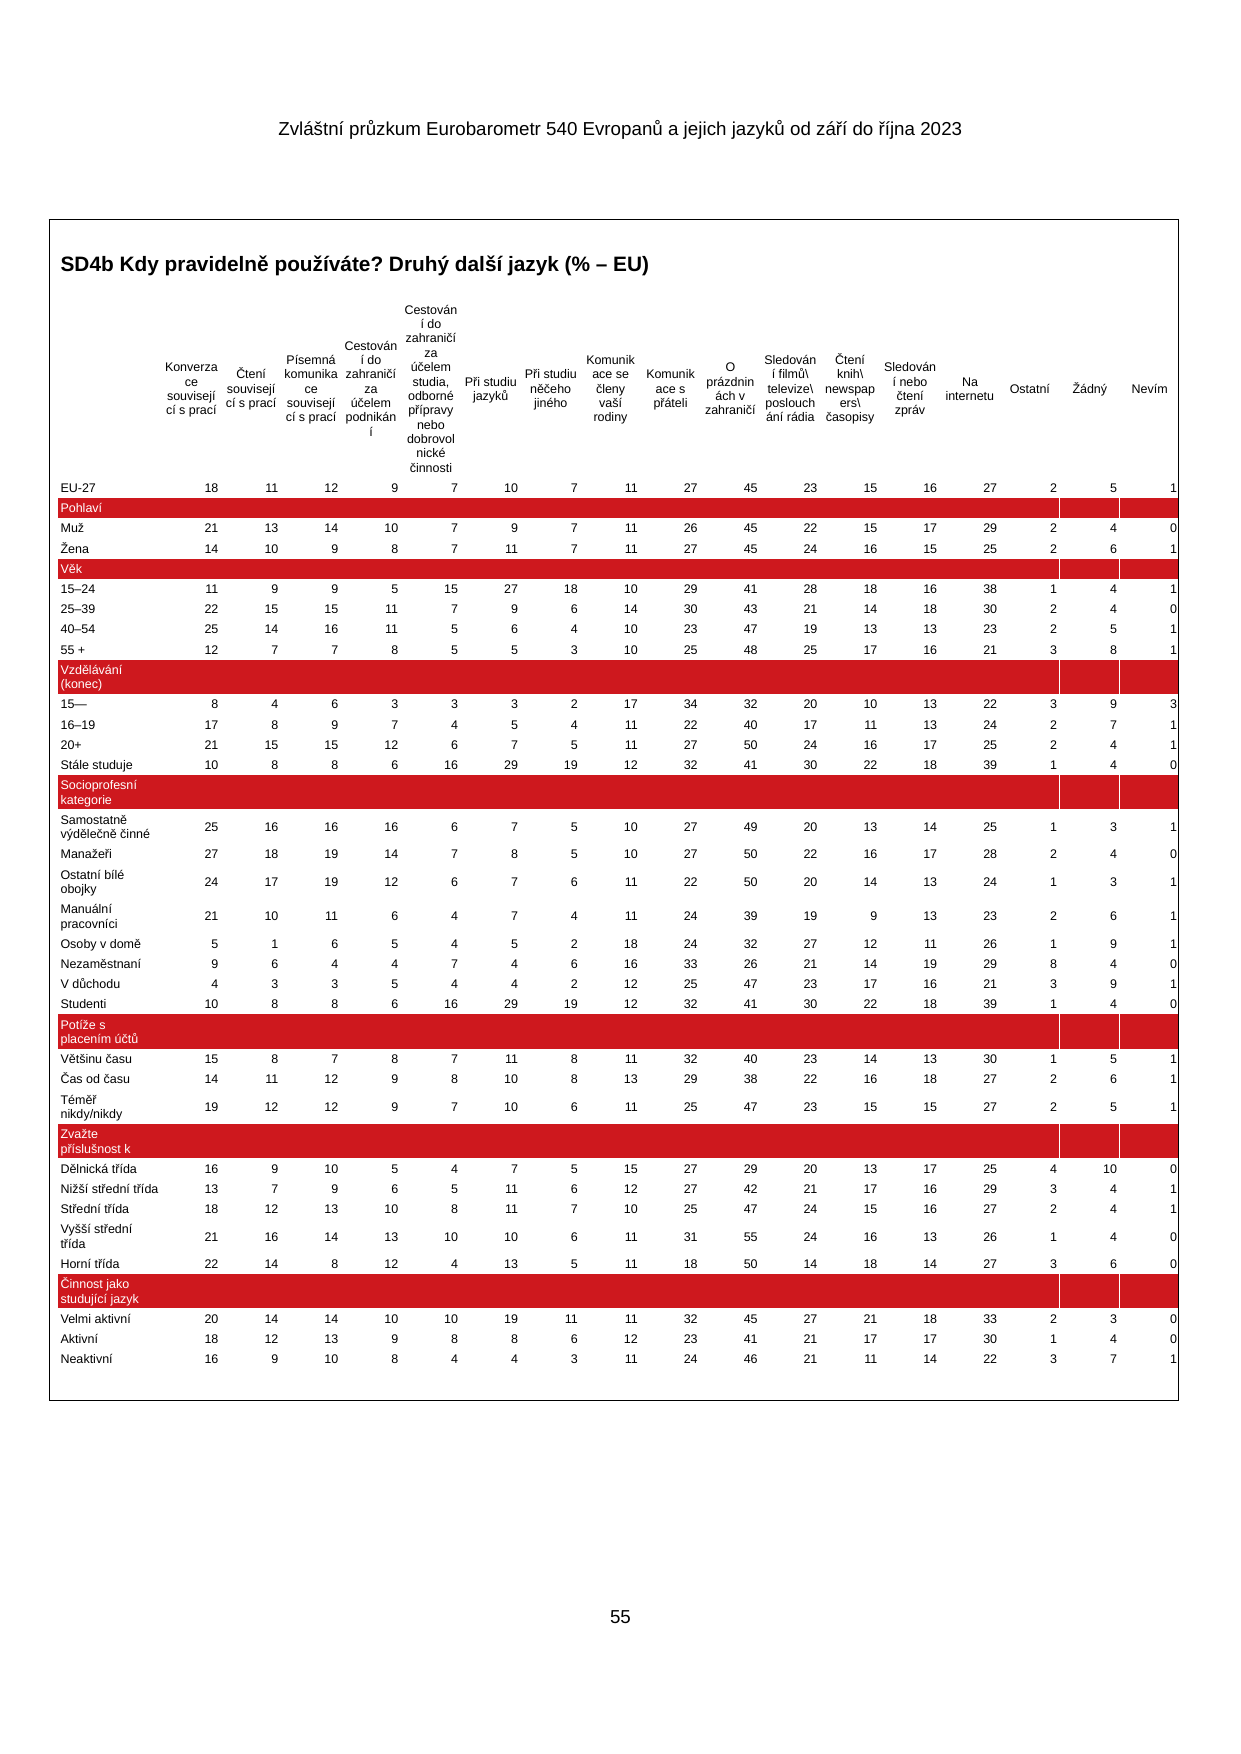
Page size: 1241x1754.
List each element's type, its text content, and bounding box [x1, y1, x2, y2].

table_cell [760, 775, 820, 809]
table_cell 8 [401, 1329, 461, 1349]
table_cell 5 [521, 810, 580, 844]
table_cell 23 [640, 1329, 700, 1349]
table_cell 8 [221, 714, 281, 734]
table_cell 25 [940, 810, 1000, 844]
table_cell 18 [880, 599, 940, 619]
table_cell [221, 775, 281, 809]
table_cell 1 [1120, 1199, 1178, 1219]
table_cell 29 [640, 579, 700, 599]
table_cell 14 [820, 1049, 880, 1069]
table_cell 11 [221, 1069, 281, 1089]
table_cell 12 [341, 1254, 401, 1274]
table_cell 14 [341, 844, 401, 864]
table_cell 19 [880, 954, 940, 974]
table_cell [341, 775, 401, 809]
table_cell 1 [1000, 755, 1059, 775]
table_cell 27 [760, 1309, 820, 1329]
table_cell 25 [161, 810, 221, 844]
table_cell 16 [880, 639, 940, 659]
table_cell [580, 559, 640, 579]
table_cell 8 [521, 1069, 580, 1089]
table_cell 1 [1000, 579, 1059, 599]
table_cell 10 [461, 1089, 521, 1124]
table_cell 45 [700, 538, 760, 558]
table_cell 33 [940, 1309, 1000, 1329]
table_cell 4 [1060, 518, 1119, 538]
table_cell 6 [401, 810, 461, 844]
table_cell 16 [880, 579, 940, 599]
table_cell 5 [521, 1159, 580, 1179]
table_cell 15 [880, 1089, 940, 1124]
table_cell 8 [161, 694, 221, 714]
table_cell [820, 775, 880, 809]
table_cell 24 [760, 1219, 820, 1254]
table_cell [760, 559, 820, 579]
table_cell [401, 1124, 461, 1158]
table_cell 16 [820, 844, 880, 864]
table_cell 15 [281, 599, 341, 619]
table_cell 22 [760, 1069, 820, 1089]
table_cell 6 [1060, 1069, 1119, 1089]
table_cell 6 [1060, 538, 1119, 558]
table_cell 40 [700, 1049, 760, 1069]
table_cell [341, 660, 401, 694]
table_cell 41 [700, 579, 760, 599]
table_cell 23 [760, 974, 820, 994]
table_cell 10 [341, 1199, 401, 1219]
table_cell 21 [161, 735, 221, 755]
table_cell 6 [401, 735, 461, 755]
table_cell 7 [461, 1159, 521, 1179]
table_cell 10 [401, 1309, 461, 1329]
table_cell 15 [281, 735, 341, 755]
table_cell 19 [760, 619, 820, 639]
table_cell 24 [161, 864, 221, 899]
table_cell Věk [58, 559, 161, 579]
table_cell 4 [401, 899, 461, 933]
table_cell 6 [1060, 1254, 1119, 1274]
table_cell [281, 498, 341, 518]
table_cell [700, 559, 760, 579]
table_cell 25–39 [58, 599, 161, 619]
table_cell [1060, 660, 1119, 694]
table_cell [700, 498, 760, 518]
table_cell [940, 660, 1000, 694]
table_cell 11 [580, 1254, 640, 1274]
table_cell 45 [700, 478, 760, 498]
table_cell 10 [461, 1219, 521, 1254]
table_cell Potíže s placením účtů [58, 1014, 161, 1049]
table_cell 6 [401, 864, 461, 899]
table_cell [580, 498, 640, 518]
table_cell 16 [880, 478, 940, 498]
table_cell 13 [341, 1219, 401, 1254]
table_cell 30 [640, 599, 700, 619]
table_cell 24 [640, 934, 700, 954]
table_cell Při studiu jazyků [461, 299, 521, 478]
table_cell 1 [1000, 1329, 1059, 1349]
table_cell 2 [1000, 714, 1059, 734]
table_cell 8 [341, 1349, 401, 1369]
table_cell 11 [580, 899, 640, 933]
table_cell 4 [1060, 844, 1119, 864]
table_cell 2 [521, 974, 580, 994]
table_cell 3 [521, 1349, 580, 1369]
table_cell 12 [221, 1199, 281, 1219]
table_header [820, 249, 880, 279]
table_cell 11 [580, 735, 640, 755]
table_cell 29 [461, 755, 521, 775]
table_header [700, 249, 760, 279]
table_cell 10 [161, 755, 221, 775]
table_cell 25 [640, 639, 700, 659]
table_cell 2 [1000, 1309, 1059, 1329]
table_cell Na internetu [940, 299, 1000, 478]
table_cell 32 [640, 994, 700, 1014]
table_cell 14 [820, 599, 880, 619]
table_cell 4 [521, 619, 580, 639]
table_cell 4 [161, 974, 221, 994]
table_cell 10 [221, 538, 281, 558]
table_cell 18 [880, 1309, 940, 1329]
table_cell Vyšší střední třída [58, 1219, 161, 1254]
table_cell [820, 498, 880, 518]
table_cell 20 [760, 1159, 820, 1179]
table_cell 8 [401, 1199, 461, 1219]
table_cell 27 [640, 810, 700, 844]
table_cell Neaktivní [58, 1349, 161, 1369]
table_cell [281, 1014, 341, 1049]
table_cell [880, 1124, 940, 1158]
table_cell 5 [401, 639, 461, 659]
table_cell 9 [281, 538, 341, 558]
table_cell 8 [341, 639, 401, 659]
table_cell 13 [880, 1219, 940, 1254]
table_cell 8 [221, 1049, 281, 1069]
table_cell 32 [700, 694, 760, 714]
table_cell [760, 1014, 820, 1049]
table_cell [401, 559, 461, 579]
table_cell [521, 1124, 580, 1158]
table_cell 17 [820, 639, 880, 659]
table_cell 11 [580, 1309, 640, 1329]
table_cell 27 [640, 478, 700, 498]
table_cell [221, 1014, 281, 1049]
table_cell 25 [940, 538, 1000, 558]
table_cell 4 [401, 974, 461, 994]
table_cell 0 [1120, 518, 1178, 538]
table_cell 18 [580, 934, 640, 954]
table_cell 2 [1000, 735, 1059, 755]
table_cell Téměř nikdy/nikdy [58, 1089, 161, 1124]
table_cell 1 [1000, 994, 1059, 1014]
table_cell 21 [940, 639, 1000, 659]
table_cell 4 [1060, 599, 1119, 619]
table_cell 47 [700, 1199, 760, 1219]
table_cell Nižší střední třída [58, 1179, 161, 1199]
table_cell 24 [640, 1349, 700, 1369]
table_cell 23 [940, 619, 1000, 639]
table_cell Stále studuje [58, 755, 161, 775]
table_cell 2 [1000, 1089, 1059, 1124]
table_cell 16 [880, 1179, 940, 1199]
table_cell 4 [461, 1349, 521, 1369]
table_cell Činnost jako studující jazyk [58, 1274, 161, 1308]
table_cell 13 [880, 714, 940, 734]
table_cell [221, 498, 281, 518]
table_cell 23 [760, 1089, 820, 1124]
table_cell [341, 1014, 401, 1049]
table_cell 2 [521, 934, 580, 954]
table_cell [1000, 775, 1059, 809]
table_cell [161, 660, 221, 694]
table_cell 25 [640, 1199, 700, 1219]
table_cell Osoby v domě [58, 934, 161, 954]
table_cell 12 [580, 994, 640, 1014]
table_header [880, 249, 940, 279]
table_cell 50 [700, 844, 760, 864]
table_cell 0 [1120, 755, 1178, 775]
table_cell 8 [341, 538, 401, 558]
table_cell 5 [1060, 619, 1119, 639]
table_cell 6 [521, 954, 580, 974]
table_cell 27 [161, 844, 221, 864]
table_cell 3 [461, 694, 521, 714]
table_cell 4 [401, 1159, 461, 1179]
table_cell 13 [580, 1069, 640, 1089]
table_cell 5 [161, 934, 221, 954]
table_cell 2 [1000, 478, 1059, 498]
table_cell 11 [161, 579, 221, 599]
table_cell 10 [161, 994, 221, 1014]
table_cell 55 + [58, 639, 161, 659]
table_cell 17 [221, 864, 281, 899]
table_header SD4b Kdy pravidelně používáte? Druhý další jazyk (% – EU) [58, 249, 700, 279]
table_cell [341, 1274, 401, 1308]
table_cell 2 [1000, 899, 1059, 933]
table_cell [461, 1014, 521, 1049]
table_cell 41 [700, 1329, 760, 1349]
table_cell 7 [521, 1199, 580, 1219]
table_cell 12 [341, 864, 401, 899]
table_cell 13 [880, 694, 940, 714]
table_cell [880, 498, 940, 518]
table_cell [640, 1124, 700, 1158]
table_cell Většinu času [58, 1049, 161, 1069]
table_cell 4 [401, 934, 461, 954]
table_cell 16 [221, 810, 281, 844]
table_cell 23 [640, 619, 700, 639]
table_cell 30 [940, 599, 1000, 619]
table_cell [221, 660, 281, 694]
table_cell 17 [880, 844, 940, 864]
table_cell 11 [580, 1089, 640, 1124]
table_cell Manuální pracovníci [58, 899, 161, 933]
table_cell 19 [461, 1309, 521, 1329]
table_cell 14 [880, 1349, 940, 1369]
table_cell 11 [521, 1309, 580, 1329]
table_cell 3 [1000, 1254, 1059, 1274]
table_cell [1000, 660, 1059, 694]
table_cell [1000, 1014, 1059, 1049]
table_cell 10 [341, 1309, 401, 1329]
table_cell 27 [940, 1254, 1000, 1274]
table_cell 2 [521, 694, 580, 714]
table_cell 11 [580, 518, 640, 538]
table_cell 10 [341, 518, 401, 538]
table_cell 4 [521, 899, 580, 933]
table_cell 21 [760, 599, 820, 619]
table_cell 7 [401, 844, 461, 864]
table_cell 21 [760, 1349, 820, 1369]
table_cell 5 [461, 934, 521, 954]
table_cell 11 [341, 619, 401, 639]
table_cell 24 [760, 735, 820, 755]
table_cell 1 [1120, 619, 1178, 639]
table_cell 27 [640, 1179, 700, 1199]
table_cell 23 [760, 478, 820, 498]
table_cell 11 [341, 599, 401, 619]
table_cell 5 [341, 1159, 401, 1179]
table_cell 13 [820, 1159, 880, 1179]
table_cell 11 [461, 1199, 521, 1219]
table_cell Cestování do zahraničí za účelem podnikání [341, 299, 401, 478]
table_cell 14 [281, 1219, 341, 1254]
table_cell 20 [760, 810, 820, 844]
table_cell 1 [1120, 1349, 1178, 1369]
table_cell 1 [1000, 1219, 1059, 1254]
table_cell [1060, 1014, 1119, 1049]
table_cell 9 [221, 579, 281, 599]
table_cell [1060, 1124, 1119, 1158]
table_cell 13 [161, 1179, 221, 1199]
table_cell 6 [521, 1329, 580, 1349]
table_cell 22 [820, 755, 880, 775]
table_cell [521, 498, 580, 518]
table_cell [401, 660, 461, 694]
table_cell 8 [1060, 639, 1119, 659]
table_cell [1060, 559, 1119, 579]
table_cell [401, 775, 461, 809]
table_cell 16 [880, 974, 940, 994]
table_cell 17 [760, 714, 820, 734]
table_cell [461, 1124, 521, 1158]
table_cell [580, 1124, 640, 1158]
table_cell [281, 660, 341, 694]
table_cell 7 [461, 810, 521, 844]
table_cell 8 [461, 844, 521, 864]
table_cell [221, 279, 281, 299]
table_cell 8 [281, 755, 341, 775]
table_cell 32 [700, 934, 760, 954]
table_cell 31 [640, 1219, 700, 1254]
table_cell Písemná komunikace související s prací [281, 299, 341, 478]
table_cell 21 [161, 899, 221, 933]
table_cell 13 [880, 899, 940, 933]
table_cell 6 [521, 1179, 580, 1199]
table_cell 50 [700, 864, 760, 899]
table_cell [880, 775, 940, 809]
table_cell Žádný [1060, 299, 1119, 478]
table_cell [940, 498, 1000, 518]
table_cell 38 [700, 1069, 760, 1089]
table_cell 24 [940, 864, 1000, 899]
table_cell 4 [1060, 954, 1119, 974]
table_cell 21 [760, 954, 820, 974]
table_cell 3 [281, 974, 341, 994]
table_cell 13 [880, 619, 940, 639]
table_cell Sledování nebo čtení zpráv [880, 299, 940, 478]
table_cell 21 [760, 1179, 820, 1199]
table_cell [700, 279, 760, 299]
table_cell [1060, 775, 1119, 809]
table_cell 55 [700, 1219, 760, 1254]
table_cell [521, 660, 580, 694]
table_cell [1000, 1274, 1059, 1308]
table_cell [161, 498, 221, 518]
table_cell 43 [700, 599, 760, 619]
table_cell 17 [880, 1329, 940, 1349]
table_cell 1 [1000, 810, 1059, 844]
table_cell 5 [401, 619, 461, 639]
table_cell 15 [401, 579, 461, 599]
table_cell 1 [1120, 810, 1178, 844]
table_cell 19 [281, 864, 341, 899]
table_cell 16 [281, 810, 341, 844]
table_cell 3 [341, 694, 401, 714]
table_cell [281, 279, 341, 299]
table_cell 2 [1000, 538, 1059, 558]
table_cell 16 [820, 538, 880, 558]
table_cell [1060, 279, 1119, 299]
table_cell 29 [940, 518, 1000, 538]
table_cell 27 [940, 1199, 1000, 1219]
table_cell 3 [521, 639, 580, 659]
table_cell [221, 1274, 281, 1308]
table_cell 9 [221, 1349, 281, 1369]
table_header [760, 249, 820, 279]
table_cell 1 [1120, 639, 1178, 659]
table_cell [700, 660, 760, 694]
table_cell 15 [820, 1199, 880, 1219]
table_cell 29 [940, 1179, 1000, 1199]
table_header [1000, 249, 1059, 279]
table_cell 16 [820, 1069, 880, 1089]
table_cell 16 [341, 810, 401, 844]
table_cell 8 [521, 1049, 580, 1069]
table_cell 0 [1120, 1219, 1178, 1254]
table_cell 18 [161, 1329, 221, 1349]
table_cell 19 [760, 899, 820, 933]
table_cell 2 [1000, 844, 1059, 864]
table_cell Samostatně výdělečně činné [58, 810, 161, 844]
table_cell [580, 279, 640, 299]
table_cell 22 [820, 994, 880, 1014]
table_cell 1 [1120, 538, 1178, 558]
table_cell [58, 299, 161, 478]
table_cell 1 [1120, 579, 1178, 599]
table_cell [640, 660, 700, 694]
table_cell 47 [700, 1089, 760, 1124]
table_cell Velmi aktivní [58, 1309, 161, 1329]
table_cell 15— [58, 694, 161, 714]
table_cell [161, 1124, 221, 1158]
table_cell [820, 559, 880, 579]
table_cell 19 [521, 994, 580, 1014]
table_cell 14 [221, 1254, 281, 1274]
table_cell 5 [461, 714, 521, 734]
table_cell 10 [221, 899, 281, 933]
table_cell 1 [1120, 1069, 1178, 1089]
table_cell 30 [760, 755, 820, 775]
table_cell [580, 1014, 640, 1049]
table_cell [880, 660, 940, 694]
table_cell 9 [1060, 694, 1119, 714]
table_cell 4 [1060, 579, 1119, 599]
table_header [1060, 249, 1119, 279]
table_cell [820, 279, 880, 299]
table_cell 9 [461, 599, 521, 619]
table_cell 17 [161, 714, 221, 734]
table_cell 4 [1060, 735, 1119, 755]
table_cell 7 [521, 538, 580, 558]
table_cell Muž [58, 518, 161, 538]
table_cell 0 [1120, 1159, 1178, 1179]
table_cell 10 [281, 1349, 341, 1369]
table_cell 22 [760, 518, 820, 538]
table_cell 29 [640, 1069, 700, 1089]
table_cell [1120, 1124, 1178, 1158]
table_cell 1 [1120, 934, 1178, 954]
table_cell 3 [1000, 1349, 1059, 1369]
table_cell [461, 559, 521, 579]
table_cell 3 [1000, 1179, 1059, 1199]
table_cell 1 [221, 934, 281, 954]
table_cell 1 [1000, 1049, 1059, 1069]
table_cell 41 [700, 994, 760, 1014]
table_cell 39 [940, 994, 1000, 1014]
table_cell 15 [880, 538, 940, 558]
table_cell Střední třída [58, 1199, 161, 1219]
table_cell Komunikace se členy vaší rodiny [580, 299, 640, 478]
table_cell 15–24 [58, 579, 161, 599]
table_cell 6 [521, 1219, 580, 1254]
table_cell [640, 1274, 700, 1308]
table_cell 13 [221, 518, 281, 538]
table_cell Pohlaví [58, 498, 161, 518]
table_cell 22 [640, 714, 700, 734]
table_cell 16 [281, 619, 341, 639]
table_cell [1000, 279, 1059, 299]
table_cell 9 [341, 1069, 401, 1089]
table_cell [521, 559, 580, 579]
table_cell 15 [820, 478, 880, 498]
table_cell [221, 559, 281, 579]
table_cell 17 [880, 735, 940, 755]
table_cell 8 [221, 755, 281, 775]
table_cell 14 [281, 1309, 341, 1329]
table_cell 25 [760, 639, 820, 659]
table_cell 10 [580, 844, 640, 864]
table_cell 46 [700, 1349, 760, 1369]
table_cell 12 [221, 1329, 281, 1349]
table_cell 6 [521, 864, 580, 899]
table_cell 11 [281, 899, 341, 933]
table_cell [640, 498, 700, 518]
table_cell 17 [580, 694, 640, 714]
table_cell 11 [880, 934, 940, 954]
table_cell V důchodu [58, 974, 161, 994]
table_cell 7 [281, 639, 341, 659]
table_cell 30 [940, 1329, 1000, 1349]
table_cell 18 [161, 1199, 221, 1219]
table_cell 12 [580, 755, 640, 775]
table_cell 10 [820, 694, 880, 714]
table_cell 3 [1060, 864, 1119, 899]
table_cell 1 [1120, 735, 1178, 755]
table_cell 11 [580, 538, 640, 558]
table_cell 10 [281, 1159, 341, 1179]
table_cell 11 [461, 1179, 521, 1199]
table_cell [760, 660, 820, 694]
table_cell 1 [1000, 934, 1059, 954]
table_cell 0 [1120, 1309, 1178, 1329]
table_cell [700, 1124, 760, 1158]
table_cell 21 [820, 1309, 880, 1329]
table_cell Čas od času [58, 1069, 161, 1089]
table_cell [401, 1014, 461, 1049]
table_cell 7 [401, 538, 461, 558]
table_cell 26 [640, 518, 700, 538]
table_cell 0 [1120, 844, 1178, 864]
table_cell 3 [1060, 810, 1119, 844]
table_cell [820, 1124, 880, 1158]
table_cell 29 [700, 1159, 760, 1179]
table_cell 6 [281, 934, 341, 954]
table_cell 9 [1060, 974, 1119, 994]
table_cell 28 [760, 579, 820, 599]
table_cell [401, 498, 461, 518]
table_cell 7 [461, 899, 521, 933]
table_cell 11 [580, 1049, 640, 1069]
table_cell 24 [760, 1199, 820, 1219]
table_cell 6 [341, 994, 401, 1014]
table_cell 33 [640, 954, 700, 974]
table_cell [341, 279, 401, 299]
table_cell 7 [401, 1089, 461, 1124]
table_cell 39 [700, 899, 760, 933]
table_cell Dělnická třída [58, 1159, 161, 1179]
table_cell 18 [161, 478, 221, 498]
table_cell [1120, 660, 1178, 694]
table_cell 27 [640, 735, 700, 755]
table_cell 16 [161, 1349, 221, 1369]
table_cell 7 [401, 954, 461, 974]
table_cell 0 [1120, 954, 1178, 974]
table_cell [580, 1274, 640, 1308]
table_cell 3 [1000, 974, 1059, 994]
table_cell 27 [640, 844, 700, 864]
table_cell 2 [1000, 599, 1059, 619]
table_cell 32 [640, 755, 700, 775]
table_cell 7 [401, 478, 461, 498]
table_cell [341, 559, 401, 579]
table_cell 11 [461, 538, 521, 558]
table_cell 9 [341, 478, 401, 498]
table_cell 2 [1000, 1199, 1059, 1219]
table_cell 7 [1060, 714, 1119, 734]
table_cell 20 [760, 864, 820, 899]
table_cell 18 [521, 579, 580, 599]
table_cell 32 [640, 1049, 700, 1069]
table_cell 13 [281, 1199, 341, 1219]
table_cell 18 [880, 755, 940, 775]
table_cell 11 [580, 1349, 640, 1369]
table_cell 18 [221, 844, 281, 864]
table_cell 21 [161, 518, 221, 538]
table_cell 18 [820, 1254, 880, 1274]
table_cell Čtení knih\newspapers\ časopisy [820, 299, 880, 478]
table_cell 6 [521, 1089, 580, 1124]
table_cell 22 [161, 1254, 221, 1274]
table_cell [700, 1274, 760, 1308]
table_cell 2 [1000, 518, 1059, 538]
table_cell 5 [341, 974, 401, 994]
table_cell 21 [940, 974, 1000, 994]
table_cell 11 [221, 478, 281, 498]
table_cell 1 [1120, 1089, 1178, 1124]
table_cell 22 [940, 1349, 1000, 1369]
table_cell [640, 775, 700, 809]
table_cell [281, 775, 341, 809]
table_cell 11 [461, 1049, 521, 1069]
table_cell 3 [1000, 694, 1059, 714]
table_cell 15 [820, 518, 880, 538]
table_cell 9 [281, 714, 341, 734]
table_cell 14 [281, 518, 341, 538]
table_cell 12 [221, 1089, 281, 1124]
table_cell [820, 1014, 880, 1049]
table_cell 29 [461, 994, 521, 1014]
table_cell [1120, 498, 1178, 518]
table_cell 3 [1120, 694, 1178, 714]
table_cell 39 [940, 755, 1000, 775]
table_cell [1000, 498, 1059, 518]
table_cell [640, 1014, 700, 1049]
table_cell [820, 1274, 880, 1308]
table_cell 23 [760, 1049, 820, 1069]
table_cell 2 [1000, 619, 1059, 639]
table_cell 10 [1060, 1159, 1119, 1179]
table_cell 16 [161, 1159, 221, 1179]
table_cell 7 [401, 1049, 461, 1069]
table_cell 27 [940, 1089, 1000, 1124]
table_cell 22 [940, 694, 1000, 714]
table_cell 25 [940, 1159, 1000, 1179]
table_cell 30 [940, 1049, 1000, 1069]
table_cell 5 [1060, 1049, 1119, 1069]
table_cell [161, 559, 221, 579]
table_cell 12 [341, 735, 401, 755]
table_cell 10 [461, 1069, 521, 1089]
table_cell 25 [640, 974, 700, 994]
table_cell 47 [700, 619, 760, 639]
table_cell Horní třída [58, 1254, 161, 1274]
table_cell 1 [1120, 714, 1178, 734]
table_cell [281, 559, 341, 579]
table_cell 10 [580, 810, 640, 844]
table_cell 14 [161, 1069, 221, 1089]
table_cell 3 [1000, 639, 1059, 659]
table_cell Žena [58, 538, 161, 558]
table_cell 28 [940, 844, 1000, 864]
table_cell 21 [760, 1329, 820, 1349]
table_cell 7 [1060, 1349, 1119, 1369]
table_cell [640, 279, 700, 299]
table_cell Sledování filmů\televize\poslouchání rádia [760, 299, 820, 478]
table_cell [1000, 1124, 1059, 1158]
table_cell 45 [700, 518, 760, 538]
table_cell 4 [401, 1254, 461, 1274]
table_cell 50 [700, 735, 760, 755]
table_cell 7 [461, 735, 521, 755]
table_cell [1120, 279, 1178, 299]
table_cell 2 [1000, 1069, 1059, 1089]
table_cell [461, 279, 521, 299]
table_cell 17 [880, 518, 940, 538]
table_cell 7 [401, 518, 461, 538]
table_cell Socioprofesní kategorie [58, 775, 161, 809]
table_cell [880, 279, 940, 299]
table_cell 16 [401, 755, 461, 775]
table_cell Zvažte příslušnost k [58, 1124, 161, 1158]
table_cell [1120, 1274, 1178, 1308]
table_cell 16 [820, 1219, 880, 1254]
table_cell 12 [580, 974, 640, 994]
table_cell [161, 775, 221, 809]
table_cell 4 [401, 1349, 461, 1369]
table_cell [161, 1274, 221, 1308]
table_cell 8 [281, 994, 341, 1014]
table_cell 6 [281, 694, 341, 714]
table_cell 4 [401, 714, 461, 734]
table_cell 5 [1060, 1089, 1119, 1124]
table_cell 5 [521, 844, 580, 864]
table_cell 8 [461, 1329, 521, 1349]
table_cell 48 [700, 639, 760, 659]
table_cell [401, 279, 461, 299]
table_cell [1120, 775, 1178, 809]
table_cell 9 [281, 579, 341, 599]
table_cell 15 [161, 1049, 221, 1069]
table_cell 1 [1000, 864, 1059, 899]
table_cell 4 [1060, 1199, 1119, 1219]
table_cell 3 [1060, 1309, 1119, 1329]
table_cell 9 [161, 954, 221, 974]
table_cell 12 [281, 478, 341, 498]
table_cell [461, 660, 521, 694]
table_cell [521, 1014, 580, 1049]
table_cell [760, 279, 820, 299]
table_cell 24 [940, 714, 1000, 734]
table_cell 27 [940, 1069, 1000, 1089]
table_cell 8 [281, 1254, 341, 1274]
table_cell 14 [820, 954, 880, 974]
table_cell 20+ [58, 735, 161, 755]
table_cell 13 [281, 1329, 341, 1349]
table_cell [281, 1124, 341, 1158]
table_cell 8 [401, 1069, 461, 1089]
table_cell 24 [760, 538, 820, 558]
table_cell [521, 775, 580, 809]
table_cell 13 [461, 1254, 521, 1274]
table_cell 49 [700, 810, 760, 844]
table_cell 5 [1060, 478, 1119, 498]
table_cell 16 [880, 1199, 940, 1219]
table_cell 4 [1060, 994, 1119, 1014]
table_cell [1060, 1274, 1119, 1308]
table_cell O prázdninách v zahraničí [700, 299, 760, 478]
table_cell 10 [580, 1199, 640, 1219]
table_cell 1 [1120, 974, 1178, 994]
table_cell 25 [161, 619, 221, 639]
table_cell 9 [1060, 934, 1119, 954]
table_cell 10 [580, 619, 640, 639]
table_cell 14 [820, 864, 880, 899]
table_cell 25 [640, 1089, 700, 1124]
table_cell 20 [760, 694, 820, 714]
table_cell 12 [580, 1329, 640, 1349]
table_cell 22 [161, 599, 221, 619]
table_cell 27 [940, 478, 1000, 498]
table_cell 26 [940, 934, 1000, 954]
table_cell [760, 1274, 820, 1308]
table_cell 5 [521, 735, 580, 755]
table_cell 17 [820, 1179, 880, 1199]
table_cell 22 [760, 844, 820, 864]
table_cell 15 [820, 1089, 880, 1124]
table_cell 11 [580, 864, 640, 899]
table_cell [940, 1014, 1000, 1049]
table_cell 0 [1120, 1254, 1178, 1274]
table_cell 9 [461, 518, 521, 538]
table_cell 11 [580, 478, 640, 498]
table_cell 9 [820, 899, 880, 933]
table_cell 16–19 [58, 714, 161, 734]
table_cell 14 [161, 538, 221, 558]
table_cell 13 [880, 1049, 940, 1069]
table_cell 0 [1120, 599, 1178, 619]
table_cell Vzdělávání (konec) [58, 660, 161, 694]
table_cell 27 [461, 579, 521, 599]
table_cell 9 [341, 1329, 401, 1349]
table_cell 3 [221, 974, 281, 994]
table_header [940, 249, 1000, 279]
table_cell 7 [221, 1179, 281, 1199]
table_header [1120, 249, 1178, 279]
table_cell 10 [580, 579, 640, 599]
table_cell [221, 1124, 281, 1158]
table_cell 6 [461, 619, 521, 639]
table_cell 4 [1060, 755, 1119, 775]
table_cell 1 [1120, 478, 1178, 498]
table_cell Čtení související s prací [221, 299, 281, 478]
table_cell 45 [700, 1309, 760, 1329]
table_cell Nezaměstnaní [58, 954, 161, 974]
table_cell [580, 660, 640, 694]
table_cell 50 [700, 1254, 760, 1274]
table_cell EU-27 [58, 478, 161, 498]
table_cell [580, 775, 640, 809]
table_cell 10 [401, 1219, 461, 1254]
table_cell [461, 775, 521, 809]
table_cell 26 [940, 1219, 1000, 1254]
table_cell 17 [820, 974, 880, 994]
table_cell 18 [640, 1254, 700, 1274]
table_cell [461, 498, 521, 518]
table_cell 7 [521, 518, 580, 538]
table_cell 16 [820, 735, 880, 755]
table_cell [1120, 1014, 1178, 1049]
table_cell 6 [341, 1179, 401, 1199]
table_cell 17 [820, 1329, 880, 1349]
table_cell 9 [221, 1159, 281, 1179]
table_cell 13 [820, 619, 880, 639]
table_cell [521, 279, 580, 299]
table_cell 9 [341, 1089, 401, 1124]
table_cell 4 [1060, 1219, 1119, 1254]
table_cell 19 [521, 755, 580, 775]
table_cell 19 [281, 844, 341, 864]
table_cell 9 [281, 1179, 341, 1199]
table_cell [880, 1014, 940, 1049]
table_cell 27 [640, 538, 700, 558]
table_cell 27 [640, 1159, 700, 1179]
table_cell 12 [281, 1069, 341, 1089]
table_cell 4 [521, 714, 580, 734]
table_cell 18 [820, 579, 880, 599]
table_cell [341, 498, 401, 518]
table_cell 7 [461, 864, 521, 899]
table_cell 12 [580, 1179, 640, 1199]
table_cell 5 [401, 1179, 461, 1199]
table_cell 8 [1000, 954, 1059, 974]
table_cell 7 [401, 599, 461, 619]
table_cell 41 [700, 755, 760, 775]
table_cell Studenti [58, 994, 161, 1014]
table_cell 14 [880, 810, 940, 844]
table_cell 38 [940, 579, 1000, 599]
table_cell 14 [760, 1254, 820, 1274]
table_cell 12 [820, 934, 880, 954]
table_cell [161, 279, 221, 299]
table_cell 30 [760, 994, 820, 1014]
table_cell [341, 1124, 401, 1158]
table_cell [760, 498, 820, 518]
table_cell 8 [341, 1049, 401, 1069]
table_cell [940, 1274, 1000, 1308]
table_cell 1 [1120, 1179, 1178, 1199]
table_cell Ostatní bílé obojky [58, 864, 161, 899]
table_cell [700, 1014, 760, 1049]
table_cell 14 [580, 599, 640, 619]
table_cell [1060, 498, 1119, 518]
table_cell [880, 559, 940, 579]
table_cell Při studiu něčeho jiného [521, 299, 580, 478]
table_cell [401, 1274, 461, 1308]
table_cell 7 [341, 714, 401, 734]
table_cell [640, 559, 700, 579]
table_cell [281, 1274, 341, 1308]
table_cell 4 [221, 694, 281, 714]
table_cell 15 [221, 599, 281, 619]
table_cell 14 [221, 1309, 281, 1329]
table_cell 16 [401, 994, 461, 1014]
table_cell [880, 1274, 940, 1308]
table_cell Konverzace související s prací [161, 299, 221, 478]
table_cell 26 [700, 954, 760, 974]
table_cell 1 [1120, 1049, 1178, 1069]
table_cell 27 [760, 934, 820, 954]
table_cell Manažeři [58, 844, 161, 864]
table_cell 15 [580, 1159, 640, 1179]
table_cell 12 [161, 639, 221, 659]
table_cell [461, 1274, 521, 1308]
table_cell 1 [1120, 864, 1178, 899]
table_cell [760, 1124, 820, 1158]
table_cell 22 [640, 864, 700, 899]
table_cell 40–54 [58, 619, 161, 639]
table_cell 6 [1060, 899, 1119, 933]
table_cell 18 [880, 994, 940, 1014]
table_cell 4 [341, 954, 401, 974]
table_cell 11 [820, 714, 880, 734]
table_cell Cestování do zahraničí za účelem studia, odborné přípravy nebo dobrovolnické činnosti [401, 299, 461, 478]
table_cell 7 [281, 1049, 341, 1069]
table_cell [521, 1274, 580, 1308]
table_cell 29 [940, 954, 1000, 974]
table_cell 13 [820, 810, 880, 844]
table_cell 4 [281, 954, 341, 974]
table_cell 7 [521, 478, 580, 498]
table_cell 16 [221, 1219, 281, 1254]
table_cell 7 [221, 639, 281, 659]
table_cell 4 [1060, 1179, 1119, 1199]
table_cell 17 [880, 1159, 940, 1179]
table_cell 4 [461, 954, 521, 974]
table_cell 6 [521, 599, 580, 619]
table_cell [940, 559, 1000, 579]
table_cell [940, 775, 1000, 809]
table_cell 4 [1060, 1329, 1119, 1349]
table_cell 19 [161, 1089, 221, 1124]
table_cell 16 [580, 954, 640, 974]
table_cell [700, 775, 760, 809]
table_cell 23 [940, 899, 1000, 933]
table_cell 20 [161, 1309, 221, 1329]
table_cell [1000, 559, 1059, 579]
table_cell [940, 1124, 1000, 1158]
table_cell Komunikace s přáteli [640, 299, 700, 478]
table_cell 5 [341, 934, 401, 954]
table_cell 18 [880, 1069, 940, 1089]
table_cell 6 [341, 755, 401, 775]
table_cell 5 [461, 639, 521, 659]
table_cell 11 [820, 1349, 880, 1369]
table_cell 12 [281, 1089, 341, 1124]
table_cell 25 [940, 735, 1000, 755]
table_cell 11 [580, 714, 640, 734]
table_cell 14 [880, 1254, 940, 1274]
table_cell 40 [700, 714, 760, 734]
table_cell 6 [221, 954, 281, 974]
table_cell 42 [700, 1179, 760, 1199]
table_cell 11 [580, 1219, 640, 1254]
table_cell [58, 279, 161, 299]
table_cell 5 [521, 1254, 580, 1274]
table_cell Aktivní [58, 1329, 161, 1349]
table_cell 14 [221, 619, 281, 639]
table_cell 15 [221, 735, 281, 755]
table_cell 10 [461, 478, 521, 498]
table_cell 4 [1000, 1159, 1059, 1179]
table_cell [940, 279, 1000, 299]
table_cell 32 [640, 1309, 700, 1329]
table_cell 10 [580, 639, 640, 659]
table_cell 0 [1120, 1329, 1178, 1349]
table_cell 1 [1120, 899, 1178, 933]
table_cell 8 [221, 994, 281, 1014]
table_cell 13 [880, 864, 940, 899]
table_cell 3 [401, 694, 461, 714]
table_cell Nevím [1120, 299, 1178, 478]
table_cell 34 [640, 694, 700, 714]
table_cell 5 [341, 579, 401, 599]
table_cell [161, 1014, 221, 1049]
table_cell Ostatní [1000, 299, 1059, 478]
table_cell 47 [700, 974, 760, 994]
table_cell 21 [161, 1219, 221, 1254]
table_cell 6 [341, 899, 401, 933]
table_cell 24 [640, 899, 700, 933]
table_cell 0 [1120, 994, 1178, 1014]
table_cell [1120, 559, 1178, 579]
table_cell [820, 660, 880, 694]
table_cell 4 [461, 974, 521, 994]
